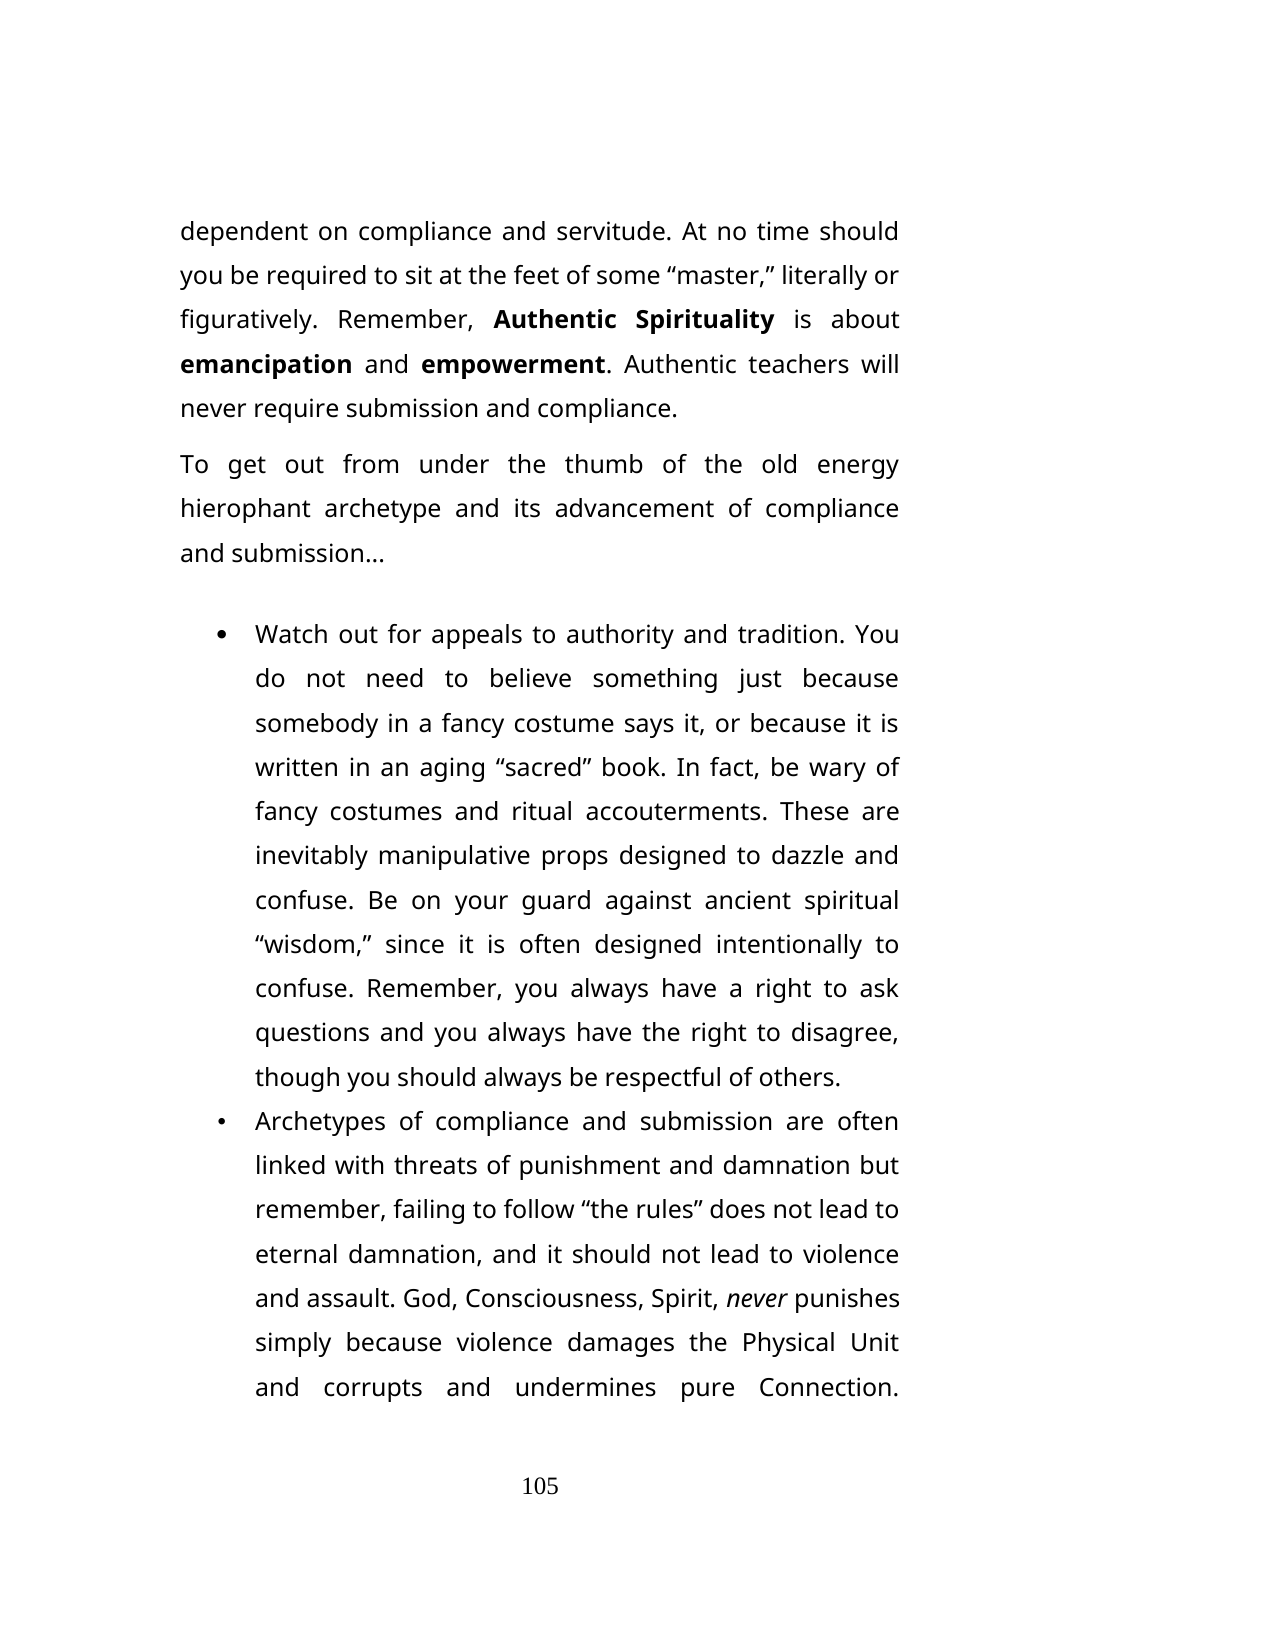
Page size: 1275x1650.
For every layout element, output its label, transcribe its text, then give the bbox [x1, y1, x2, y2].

list Watch out for appeals to authority and tradition. You do not need to believe something just because somebody in a fancy costume says it, or because it is written in an aging “sacred” book. In fact, be wary of fancy costumes and ritual accouterments. These are inevitably manipulative props designed to dazzle and confuse. Be on your guard against ancient spiritual “wisdom,” since it is often designed intentionally to confuse. Remember, you always have a right to ask questions and you always have the right to disagree, though you should always be respectful of others. [217, 617, 900, 1093]
text To get out from under the thumb of the old energy hierophant archetype and its advancement of compliance and submission... [180, 447, 900, 569]
list Archetypes of compliance and submission are often linked with threats of punishment and damnation but remember, failing to follow “the rules” does not lead to eternal damnation, and it should not lead to violence and assault. God, Consciousness, Spirit, never punishes simply because violence damages the Physical Unit and corrupts and undermines pure Connection. [217, 1104, 900, 1403]
text dependent on compliance and servitude. At no time should you be required to sit at the feet of some “master,” literally or figuratively. Remember, Authentic Spirituality is about emancipation and empowerment. Authentic teachers will never require submission and compliance. [180, 213, 900, 425]
